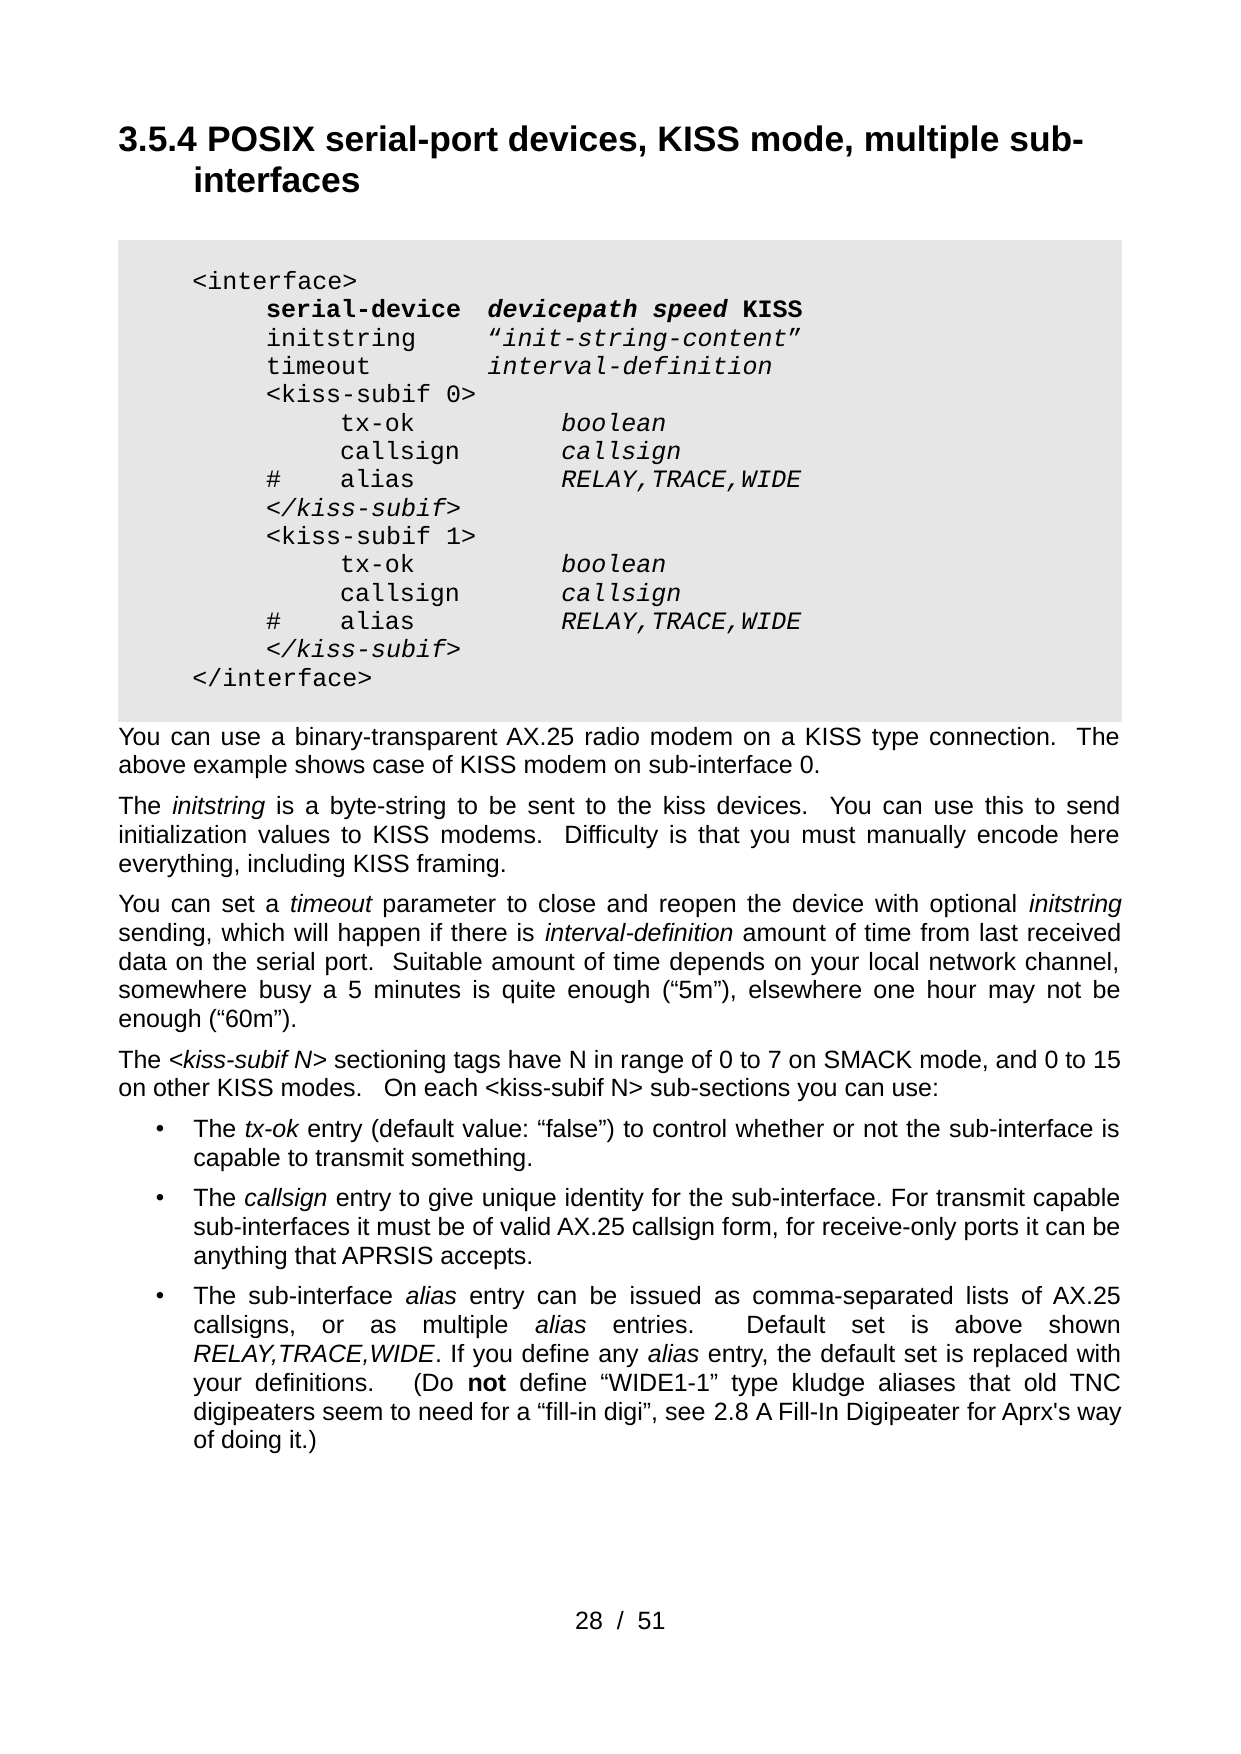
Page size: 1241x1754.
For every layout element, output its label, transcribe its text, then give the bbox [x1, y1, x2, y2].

text tx-ok boolean [118, 552, 1122, 580]
text callsign callsign [118, 438, 1122, 467]
text # alias RELAY,TRACE,WIDE [118, 467, 1122, 495]
text <interface> [118, 268, 1122, 297]
list The callsign entry to give unique identity for the sub-interface. For transmit capable sub-interfaces it must be of valid AX.25 callsign form, for receive-only ports it can be anything that APRSIS accepts. [156, 1183, 1122, 1269]
text # alias RELAY,TRACE,WIDE [118, 608, 1122, 637]
text timeout interval-definition [118, 353, 1122, 382]
list The sub-interface alias entry can be issued as comma-separated lists of AX.25 callsigns, or as multiple alias entries. Default set is above shown RELAY,TRACE,WIDE. If you define any alias entry, the default set is replaced with your definitions. (Do not define “WIDE1-1” type kludge aliases that old TNC digipeaters seem to need for a “fill-in digi”, see 2.8 A Fill-In Digipeater for Aprx's way of doing it.) [156, 1281, 1122, 1454]
text </interface> [118, 665, 1122, 693]
text initstring “init-string-content” [118, 325, 1122, 353]
text <kiss-subif 1> [118, 523, 1122, 552]
text You can set a timeout parameter to close and reopen the device with optional initstring sending, which will happen if there is interval-definition amount of time from last received data on the serial port. Suitable amount of time depends on your local network channel, somewhere busy a 5 minutes is quite enough (“5m”), elsewhere one hour may not be enough (“60m”). [118, 889, 1122, 1033]
text </kiss-subif> [118, 637, 1122, 665]
text The initstring is a byte-string to be sent to the kiss devices. You can use this to send initialization values to KISS modems. Difficulty is that you must manually encode here everything, including KISS framing. [118, 791, 1122, 877]
list The tx-ok entry (default value: “false”) to control whether or not the sub-interface is capable to transmit something. [156, 1114, 1122, 1171]
text tx-ok boolean [118, 410, 1122, 438]
text You can use a binary-transparent AX.25 radio modem on a KISS type connection. The above example shows case of KISS modem on sub-interface 0. [118, 722, 1122, 779]
text </kiss-subif> [118, 495, 1122, 523]
text <kiss-subif 0> [118, 382, 1122, 410]
text The <kiss-subif N> sectioning tags have N in range of 0 to 7 on SMACK mode, and 0 to 15 on other KISS modes. On each <kiss-subif N> sub-sections you can use: [118, 1044, 1122, 1102]
text serial-device devicepath speed KISS [118, 297, 1122, 325]
subtitle POSIX serial-port devices, KISS mode, multiple sub-interfaces [118, 118, 1122, 199]
text callsign callsign [118, 580, 1122, 608]
